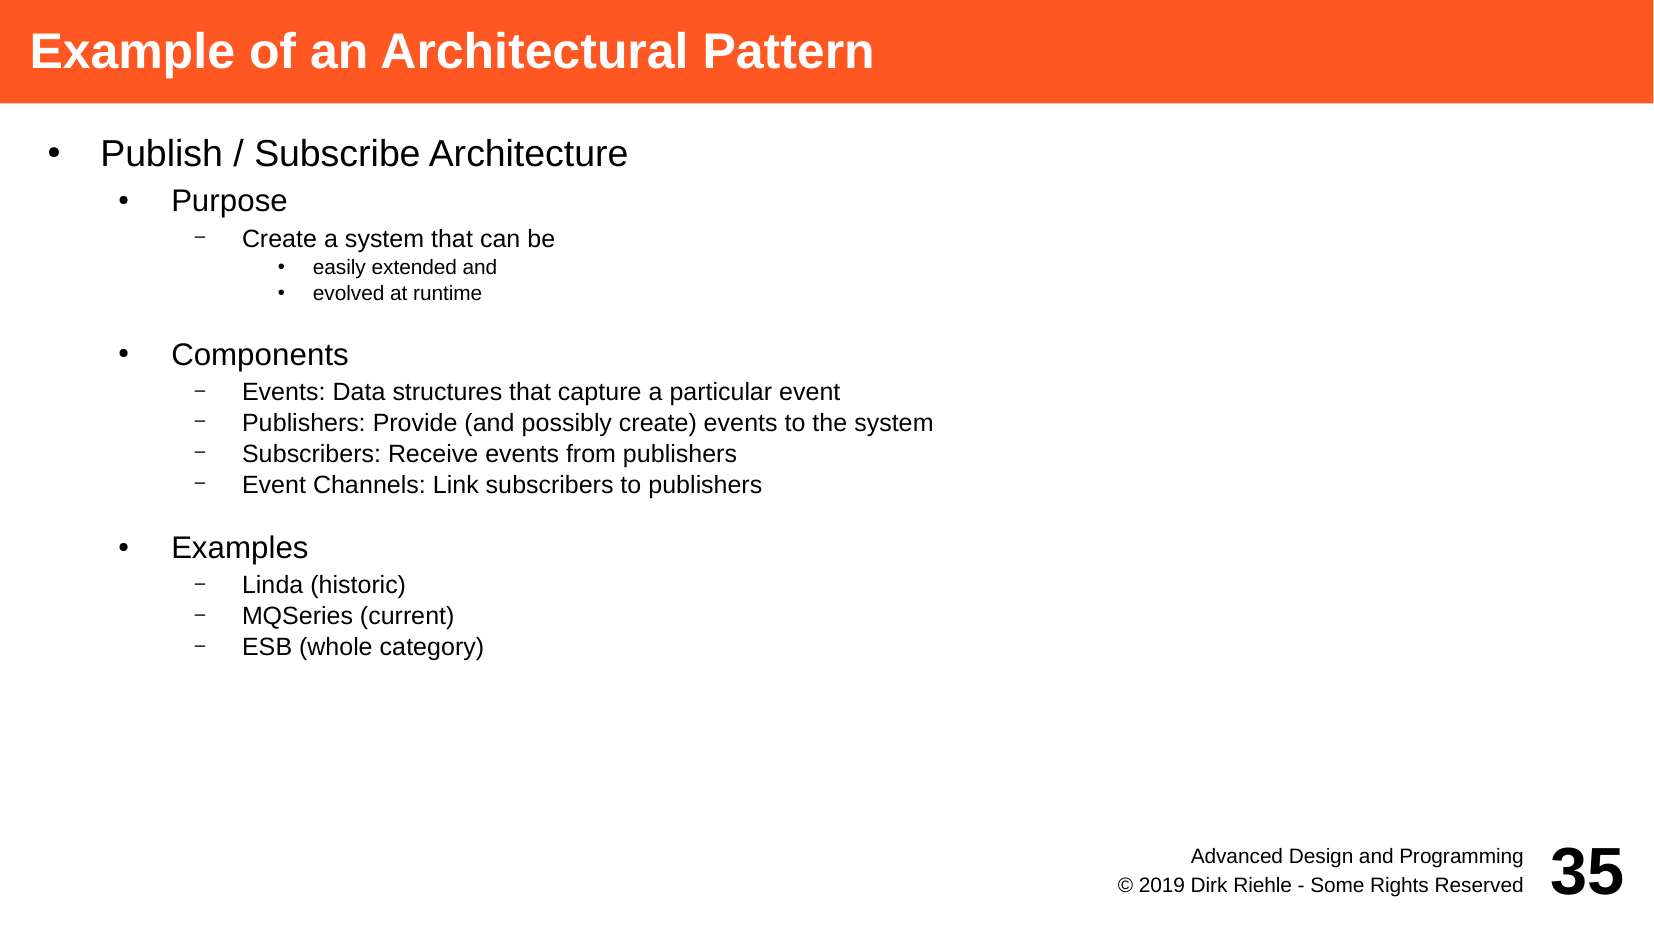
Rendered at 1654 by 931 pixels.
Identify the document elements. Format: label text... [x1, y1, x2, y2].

title Example of an Architectural Pattern [0, 0, 1654, 104]
list Publish / Subscribe Architecture Purpose Create a system that can be easily extended and evolved at runtime Components Events: Data structures that capture a particular event Publishers: Provide (and possibly create) events to the system Subscribers: Receive events from publishers Event Channels: Link subscribers to publishers Examples Linda (historic) MQSeries (current) ESB (whole category) [29, 132, 1625, 813]
